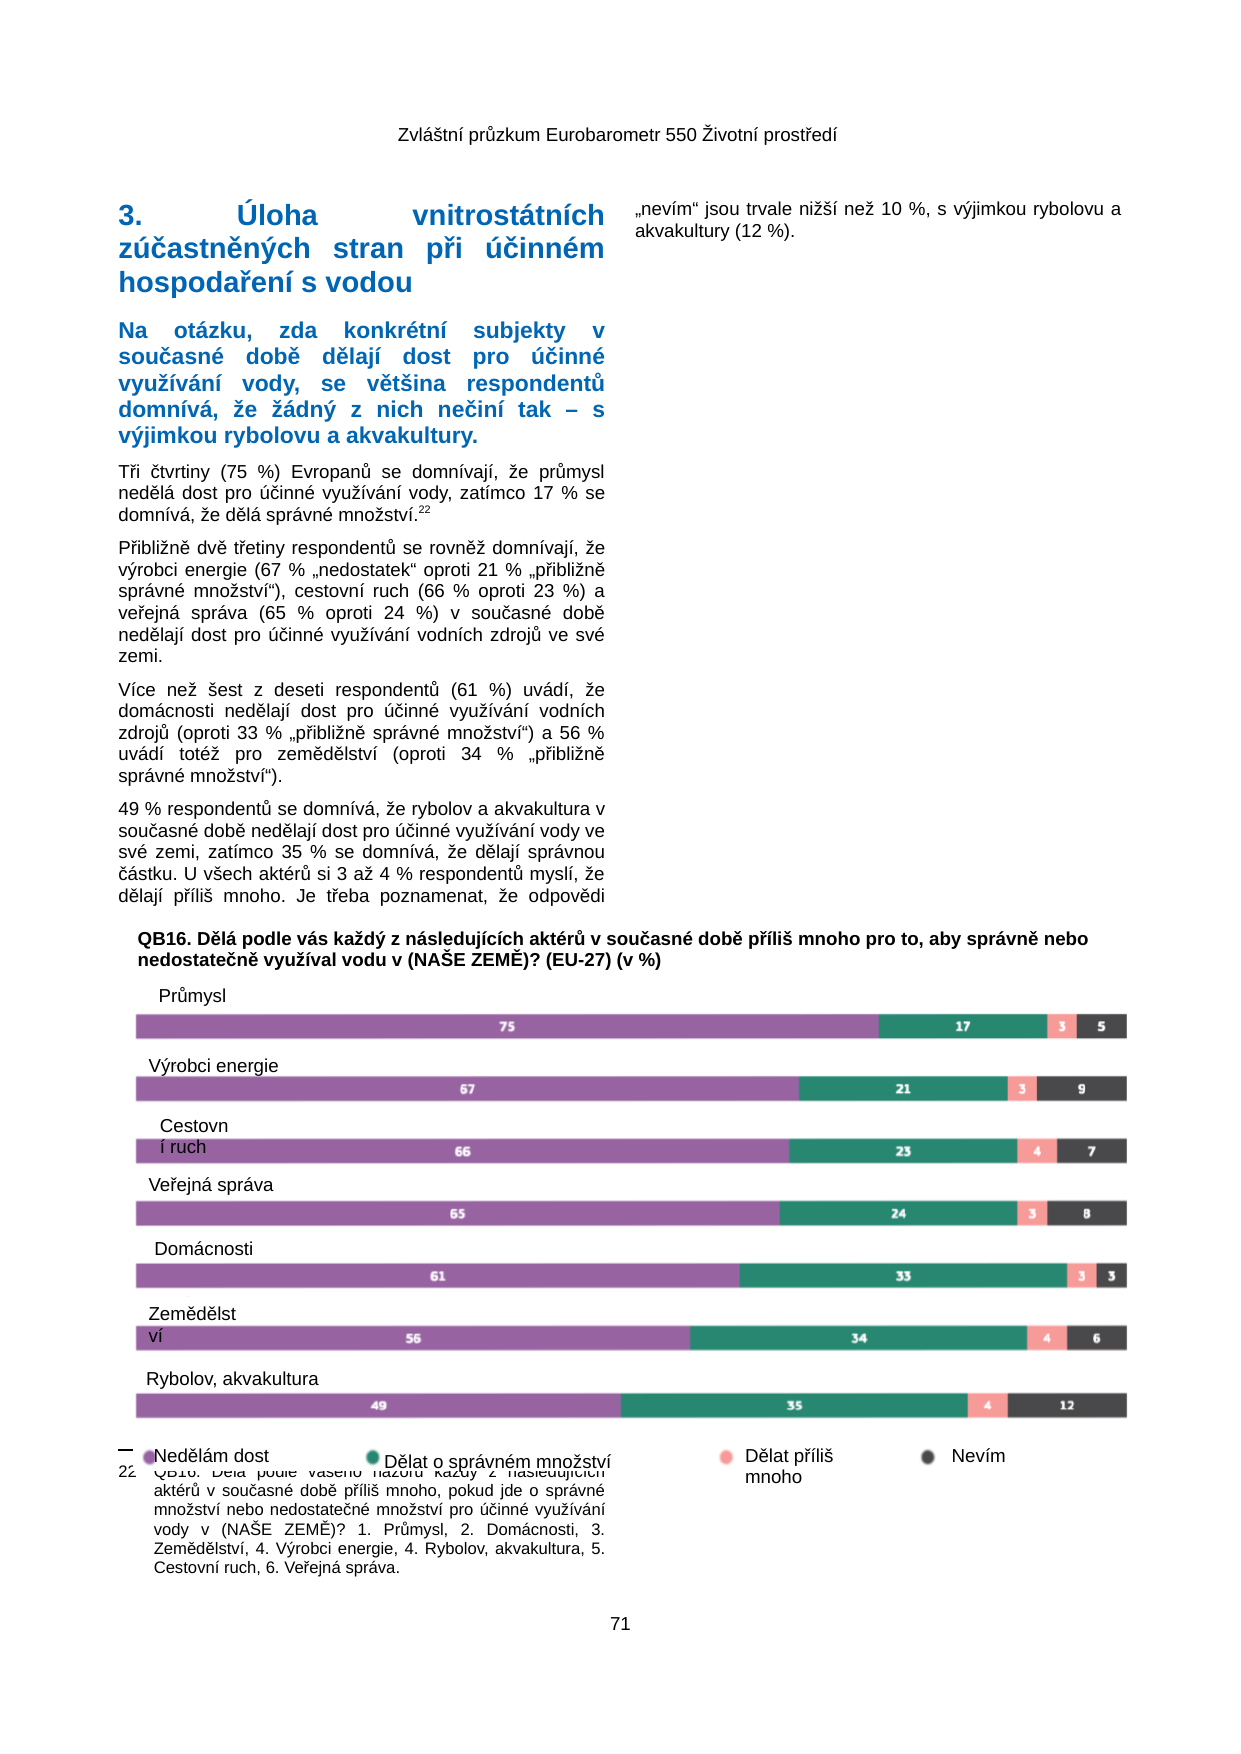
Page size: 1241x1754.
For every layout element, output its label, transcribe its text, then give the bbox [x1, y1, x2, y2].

text Tři čtvrtiny (75 %) Evropanů se domnívají, že průmysl nedělá dost pro účinné využívání vody, zatímco 17 % se domnívá, že dělá správné množství. [118, 461, 605, 525]
text 49 % respondentů se domnívá, že rybolov a akvakultura v současné době nedělají dost pro účinné využívání vody ve své zemi, zatímco 35 % se domnívá, že dělají správnou částku. U všech aktérů si 3 až 4 % respondentů myslí, že dělají příliš mnoho. Je třeba poznamenat, že odpovědi [118, 798, 605, 906]
subtitle 3. Úloha vnitrostátních zúčastněných stran při účinném hospodaření s vodou [118, 198, 605, 298]
text Na otázku, zda konkrétní subjekty v současné době dělají dost pro účinné využívání vody, se většina respondentů domnívá, že žádný z nich nečiní tak – s výjimkou rybolovu a akvakultury. [118, 317, 605, 449]
text Přibližně dvě třetiny respondentů se rovněž domnívají, že výrobci energie (67 % „nedostatek“ oproti 21 % „přibližně správné množství“), cestovní ruch (66 % oproti 23 %) a veřejná správa (65 % oproti 24 %) v současné době nedělají dost pro účinné využívání vodních zdrojů ve své zemi. [118, 537, 605, 667]
text „nevím“ jsou trvale nižší než 10 %, s výjimkou rybolovu a akvakultury (12 %). [635, 198, 1122, 241]
picture [133, 1446, 937, 1471]
picture [127, 1008, 1132, 1421]
text QB16. Dělá podle vašeho názoru každý z následujících aktérů v současné době příliš mnoho, pokud jde o správné množství nebo nedostatečné množství pro účinné využívání vody v (NAŠE ZEMĚ)? 1. Průmysl, 2. Domácnosti, 3. Zemědělství, 4. Výrobci energie, 4. Rybolov, akvakultura, 5. Cestovní ruch, 6. Veřejná správa. [118, 1462, 605, 1577]
text Více než šest z deseti respondentů (61 %) uvádí, že domácnosti nedělají dost pro účinné využívání vodních zdrojů (oproti 33 % „přibližně správné množství“) a 56 % uvádí totéž pro zemědělství (oproti 34 % „přibližně správné množství“). [118, 678, 605, 786]
